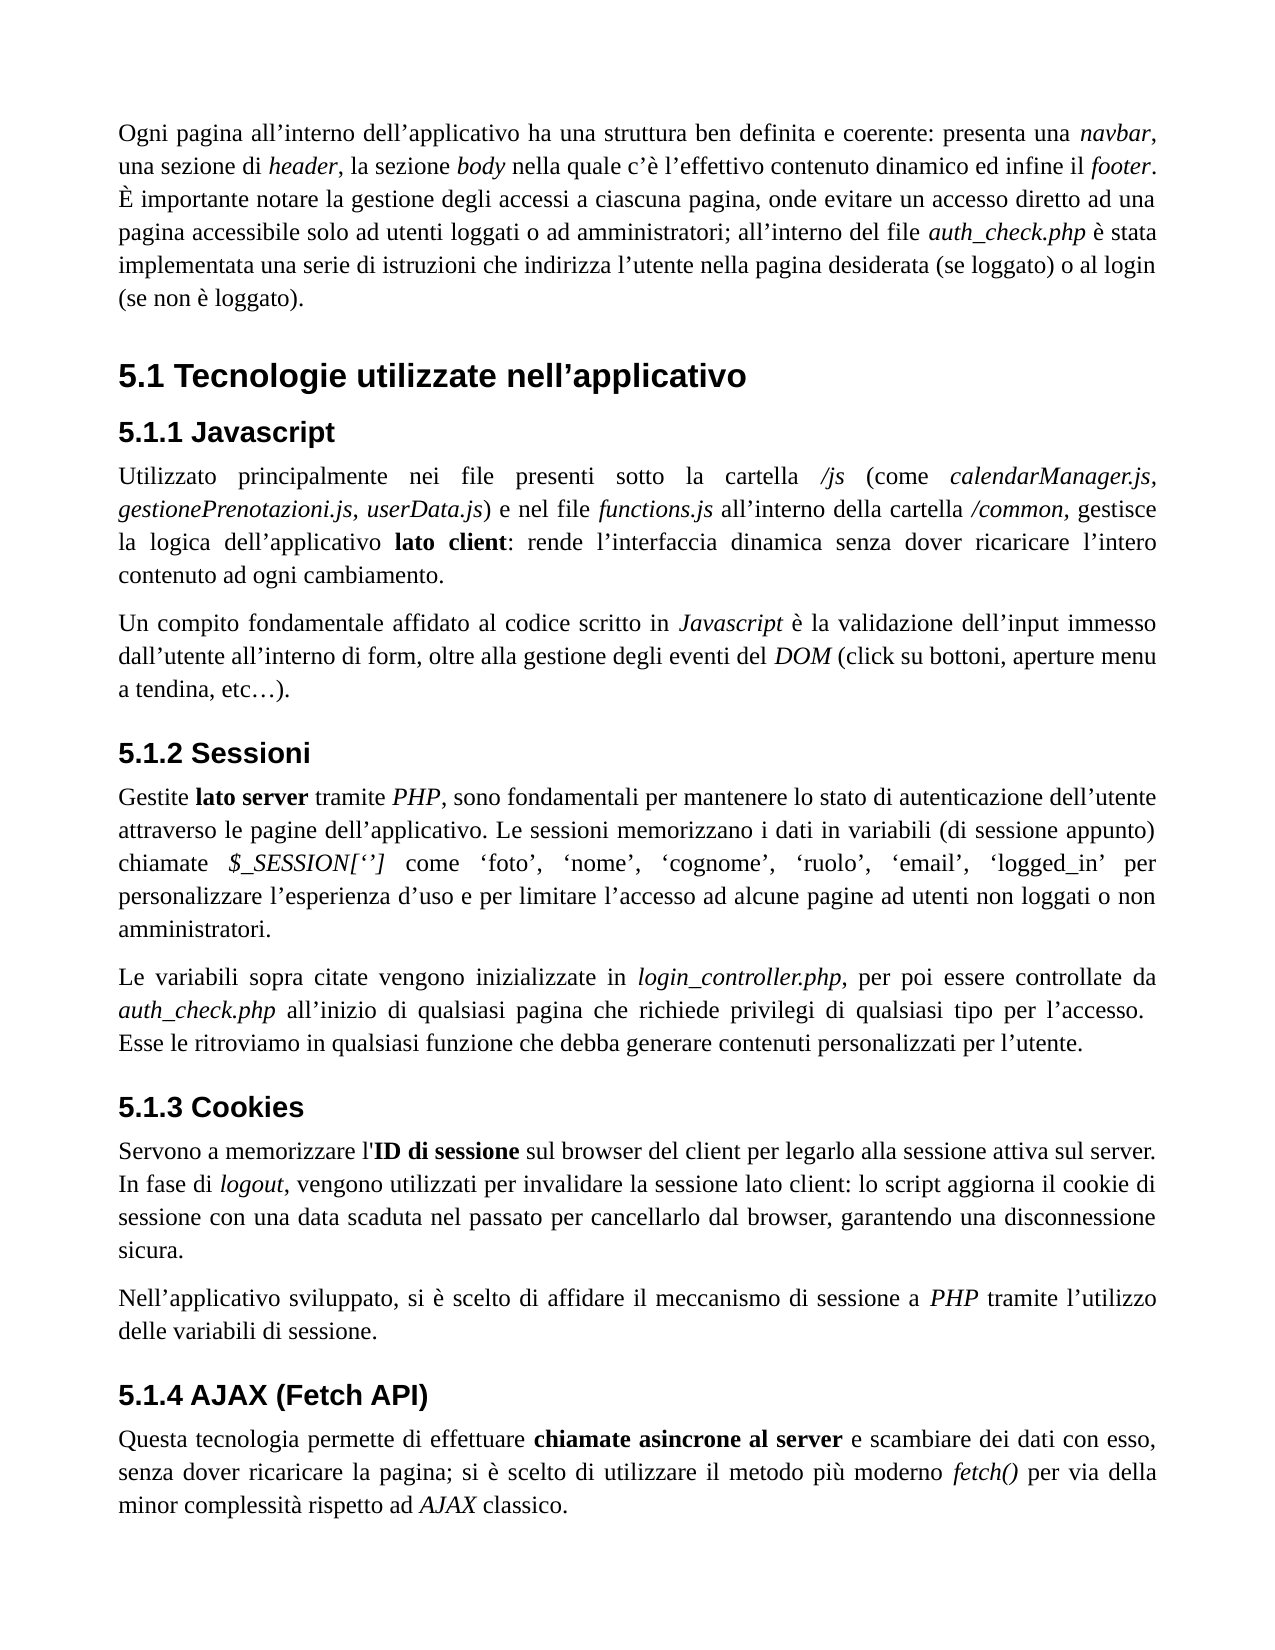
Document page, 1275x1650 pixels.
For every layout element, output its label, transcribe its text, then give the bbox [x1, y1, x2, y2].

subtitle 5.1 Tecnologie utilizzate nell’applicativo [118, 356, 1157, 394]
text Ogni pagina all’interno dell’applicativo ha una struttura ben definita e coerente: presenta una navbar, una sezione di header, la sezione body nella quale c’è l’effettivo contenuto dinamico ed infine il footer. È importante notare la gestione degli accessi a ciascuna pagina, onde evitare un accesso diretto ad una pagina accessibile solo ad utenti loggati o ad amministratori; all’interno del file auth_check.php è stata implementata una serie di istruzioni che indirizza l’utente nella pagina desiderata (se loggato) o al login (se non è loggato). [118, 118, 1157, 312]
text Le variabili sopra citate vengono inizializzate in login_controller.php, per poi essere controllate da auth_check.php all’inizio di qualsiasi pagina che richiede privilegi di qualsiasi tipo per l’accesso. Esse le ritroviamo in qualsiasi funzione che debba generare contenuti personalizzati per l’utente. [118, 962, 1157, 1057]
text Nell’applicativo sviluppato, si è scelto di affidare il meccanismo di sessione a PHP tramite l’utilizzo delle variabili di sessione. [118, 1283, 1157, 1344]
text Questa tecnologia permette di effettuare chiamate asincrone al server e scambiare dei dati con esso, senza dover ricaricare la pagina; si è scelto di utilizzare il metodo più moderno fetch() per via della minor complessità rispetto ad AJAX classico. [118, 1424, 1157, 1519]
subtitle 5.1.2 Sessioni [118, 736, 1157, 769]
text Un compito fondamentale affidato al codice scritto in Javascript è la validazione dell’input immesso dall’utente all’interno di form, oltre alla gestione degli eventi del DOM (click su bottoni, aperture menu a tendina, etc…). [118, 608, 1157, 703]
subtitle 5.1.4 AJAX (Fetch API) [118, 1378, 1157, 1411]
subtitle 5.1.3 Cookies [118, 1090, 1157, 1123]
subtitle 5.1.1 Javascript [118, 415, 1157, 449]
text Utilizzato principalmente nei file presenti sotto la cartella /js (come calendarManager.js, gestionePrenotazioni.js, userData.js) e nel file functions.js all’interno della cartella /common, gestisce la logica dell’applicativo lato client: rende l’interfaccia dinamica senza dover ricaricare l’intero contenuto ad ogni cambiamento. [118, 461, 1157, 589]
text Gestite lato server tramite PHP, sono fondamentali per mantenere lo stato di autenticazione dell’utente attraverso le pagine dell’applicativo. Le sessioni memorizzano i dati in variabili (di sessione appunto) chiamate $_SESSION[‘’] come ‘foto’, ‘nome’, ‘cognome’, ‘ruolo’, ‘email’, ‘logged_in’ per personalizzare l’esperienza d’uso e per limitare l’accesso ad alcune pagine ad utenti non loggati o non amministratori. [118, 782, 1157, 943]
text Servono a memorizzare l'ID di sessione sul browser del client per legarlo alla sessione attiva sul server. In fase di logout, vengono utilizzati per invalidare la sessione lato client: lo script aggiorna il cookie di sessione con una data scaduta nel passato per cancellarlo dal browser, garantendo una disconnessione sicura. [118, 1136, 1157, 1264]
